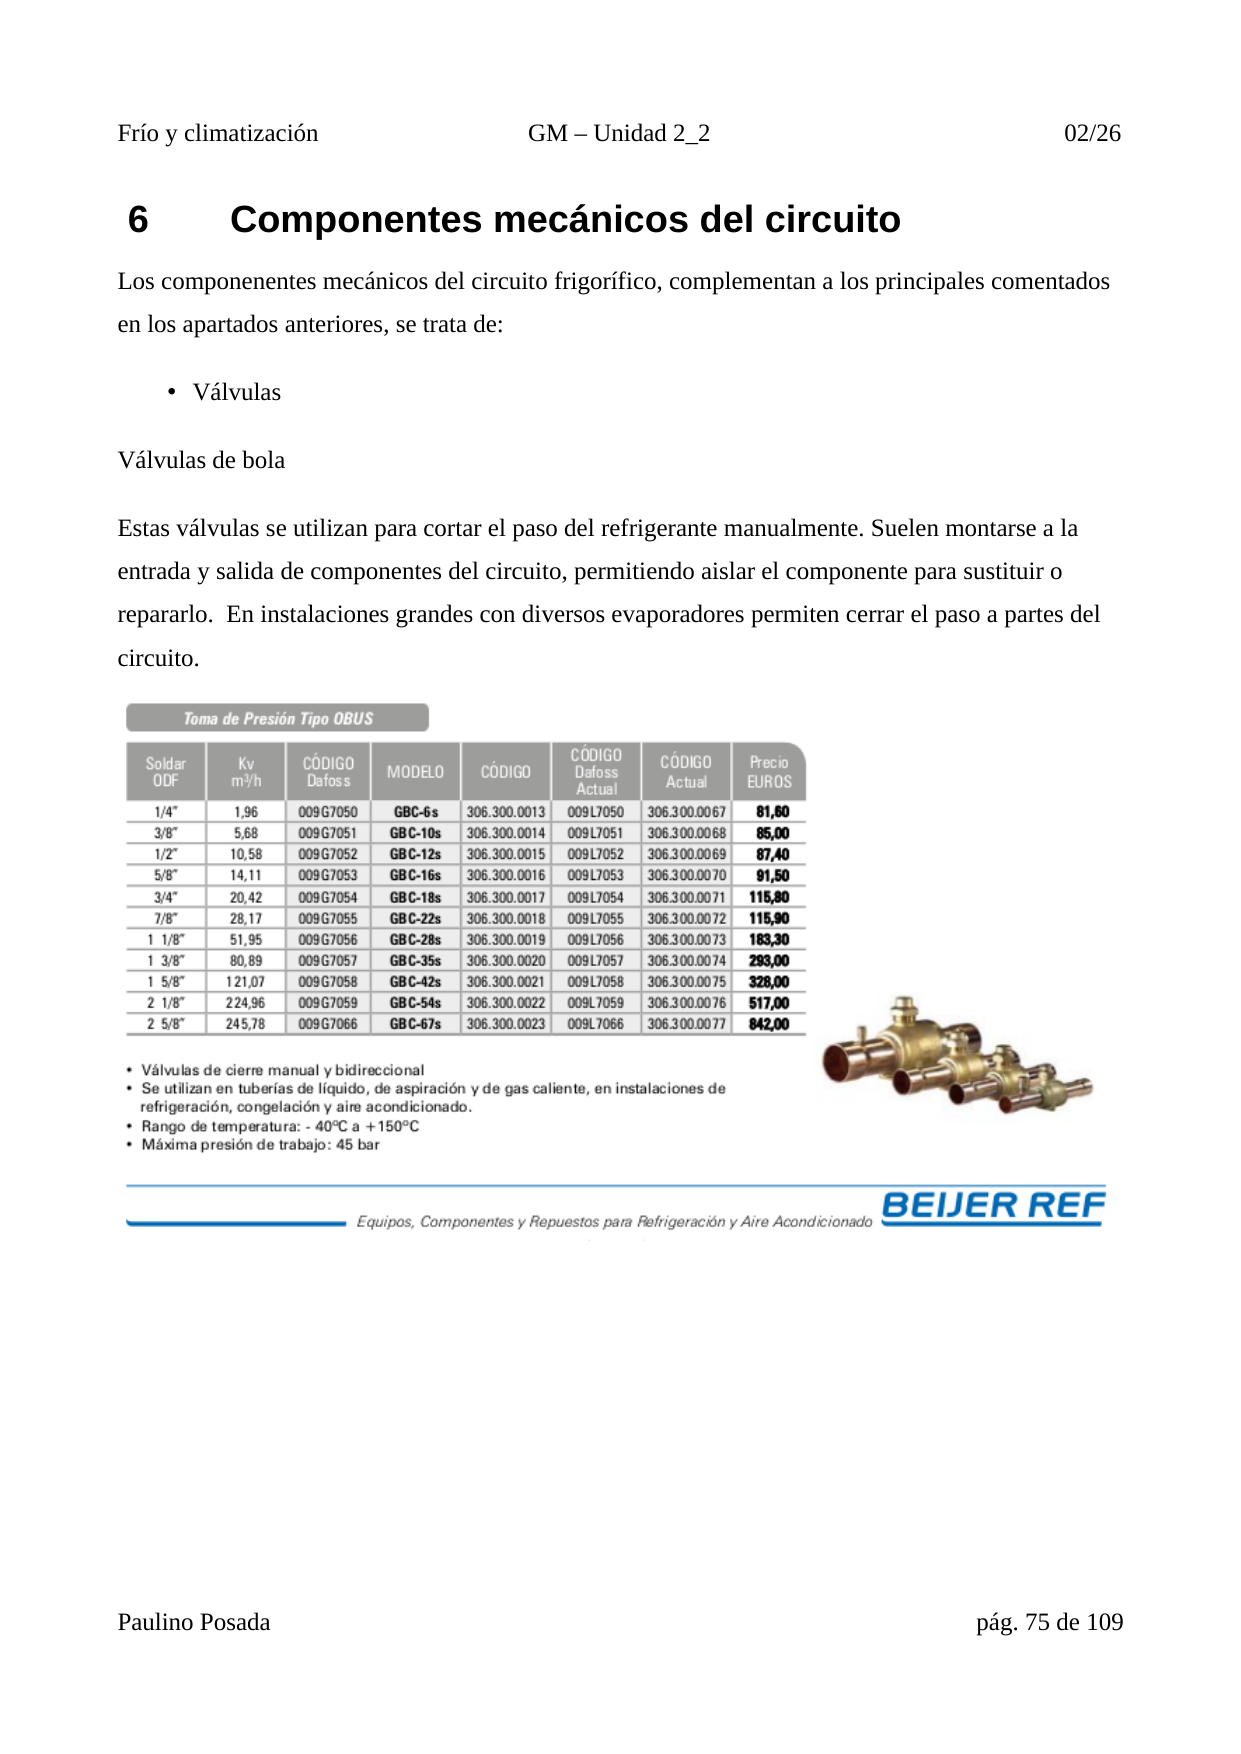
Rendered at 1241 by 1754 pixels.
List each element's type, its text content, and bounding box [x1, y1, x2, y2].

text Los componenentes mecánicos del circuito frigorífico, complementan a los principales comentados en los apartados anteriores, se trata de: [117, 266, 1123, 338]
list Válvulas [167, 377, 1123, 406]
subtitle Componentes mecánicos del circuito [117, 197, 1123, 241]
text Estas válvulas se utilizan para cortar el paso del refrigerante manualmente. Suelen montarse a la entrada y salida de componentes del circuito, permitiendo aislar el componente para sustituir o repararlo. En instalaciones grandes con diversos evaporadores permiten cerrar el paso a partes del circuito. [117, 513, 1123, 671]
text Válvulas de bola [117, 445, 1123, 474]
picture [118, 698, 1123, 1241]
